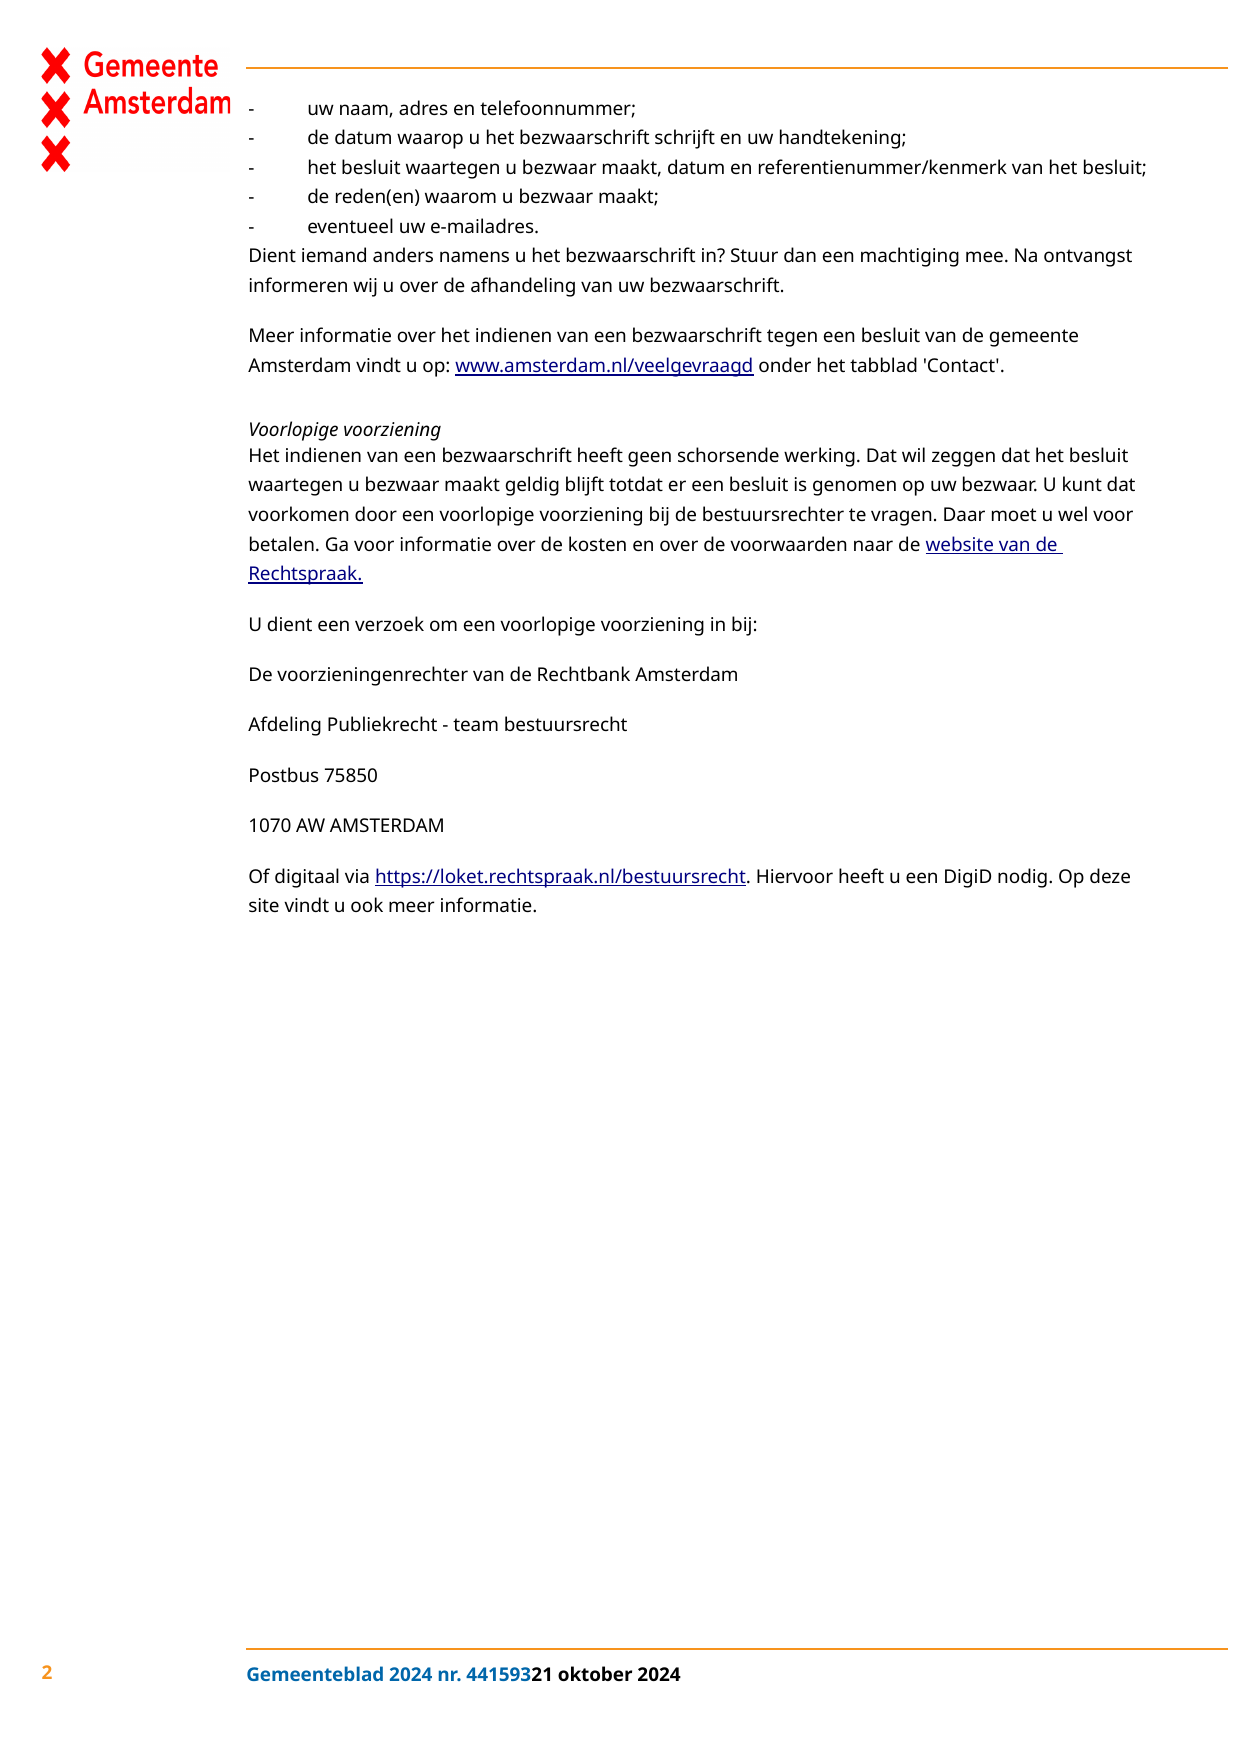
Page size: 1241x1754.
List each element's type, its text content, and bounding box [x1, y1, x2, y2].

list de reden(en) waarom u bezwaar maakt; [248, 183, 1152, 209]
text 1070 AW AMSTERDAM [248, 812, 1152, 838]
text Afdeling Publiekrecht - team bestuursrecht [248, 712, 1152, 737]
text De voorzieningenrechter van de Rechtbank Amsterdam [248, 661, 1152, 687]
text Postbus 75850 [248, 762, 1152, 788]
list het besluit waartegen u bezwaar maakt, datum en referentienummer/kenmerk van het besluit; [248, 154, 1152, 180]
text U dient een verzoek om een voorlopige voorziening in bij: [248, 611, 1152, 636]
list uw naam, adres en telefoonnummer; [248, 95, 1152, 121]
picture [41, 47, 231, 172]
text Of digitaal via https://loket.rechtspraak.nl/bestuursrecht. Hiervoor heeft u een DigiD nodig. Op deze site vindt u ook meer informatie. [248, 863, 1152, 918]
list eventueel uw e-mailadres. [248, 213, 1152, 239]
list de datum waarop u het bezwaarschrift schrijft en uw handtekening; [248, 124, 1152, 150]
text Voorlopige voorziening [248, 416, 1152, 442]
text Meer informatie over het indienen van een bezwaarschrift tegen een besluit van de gemeente Amsterdam vindt u op: www.amsterdam.nl/veelgevraagd onder het tabblad 'Contact'. [248, 323, 1152, 378]
text Het indienen van een bezwaarschrift heeft geen schorsende werking. Dat wil zeggen dat het besluit waartegen u bezwaar maakt geldig blijft totdat er een besluit is genomen op uw bezwaar. U kunt dat voorkomen door een voorlopige voorziening bij de bestuursrechter te vragen. Daar moet u wel voor betalen. Ga voor informatie over de kosten en over de voorwaarden naar de website van de Rechtspraak. [248, 442, 1152, 586]
text Dient iemand anders namens u het bezwaarschrift in? Stuur dan een machtiging mee. Na ontvangst informeren wij u over de afhandeling van uw bezwaarschrift. [248, 243, 1152, 298]
